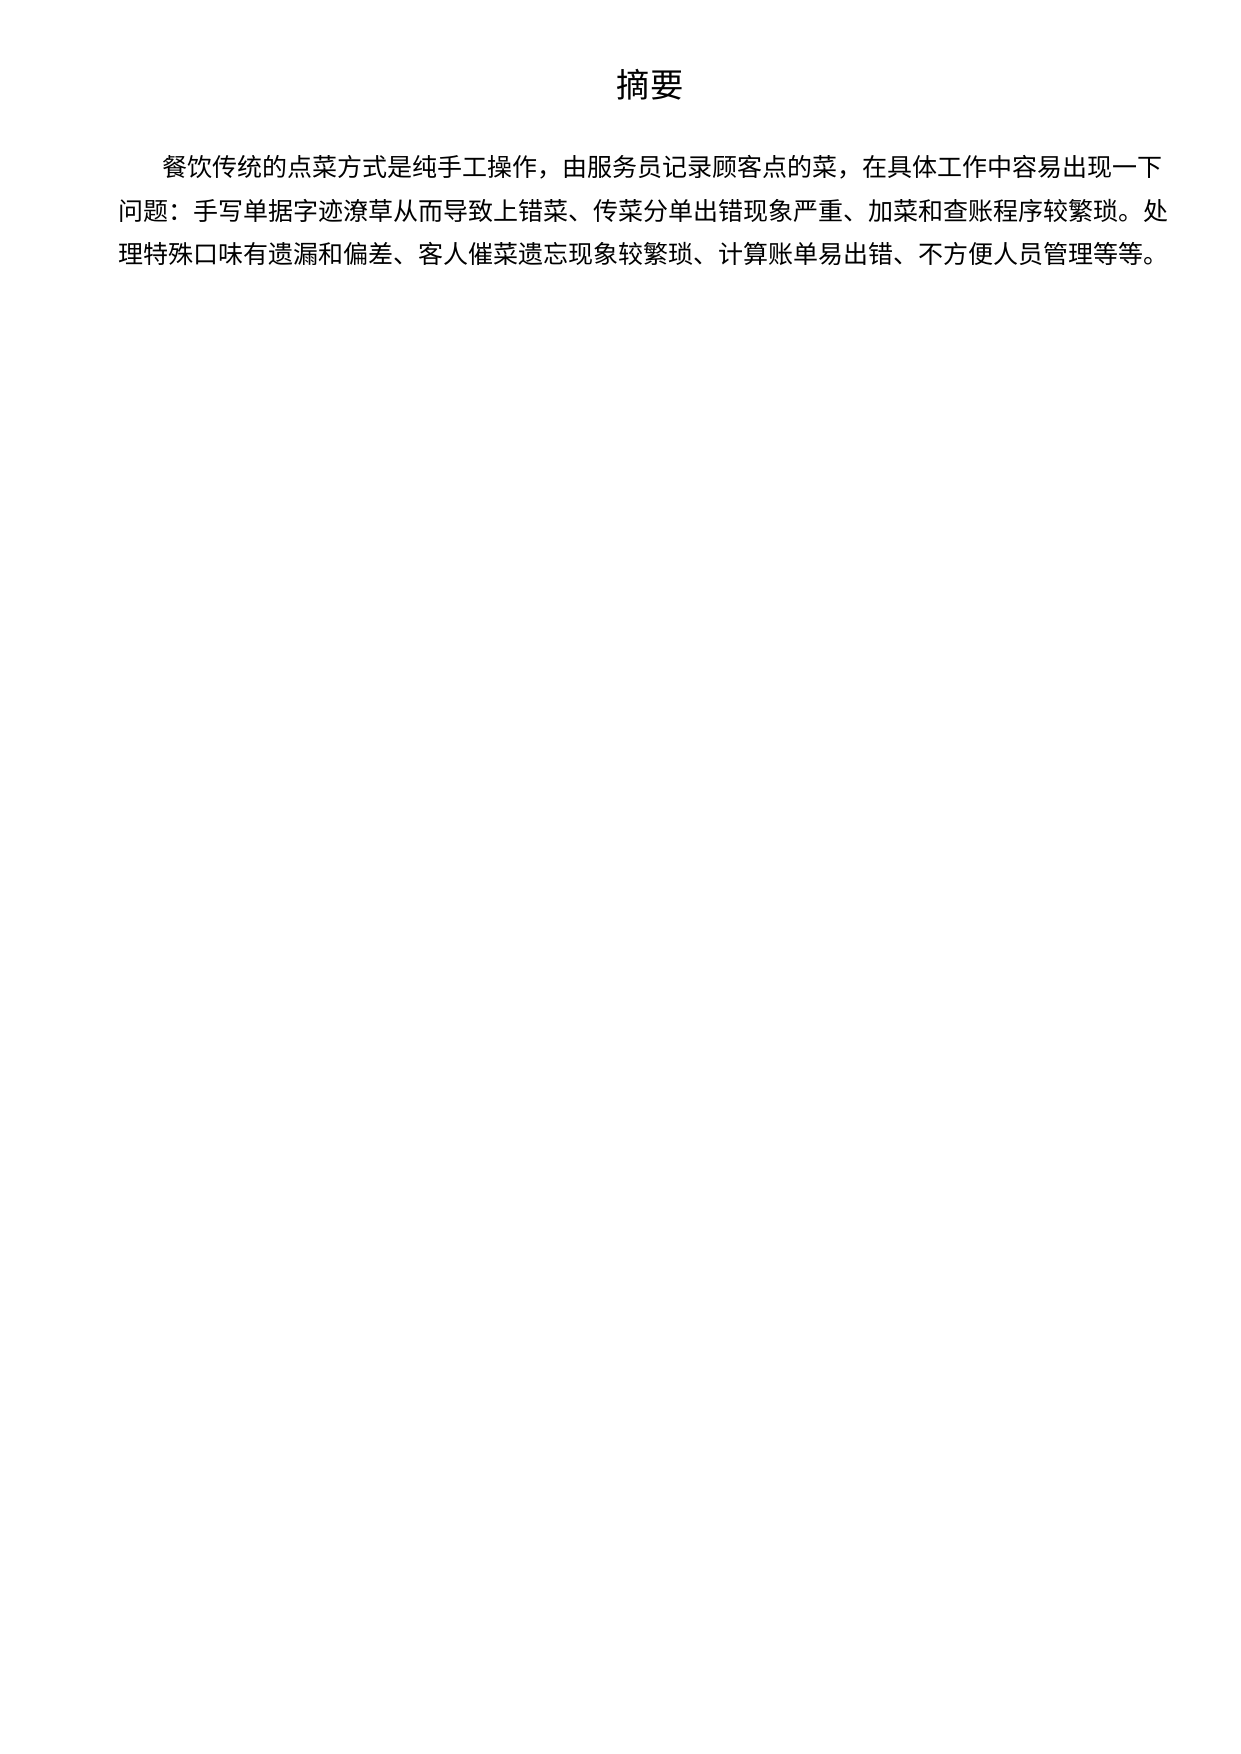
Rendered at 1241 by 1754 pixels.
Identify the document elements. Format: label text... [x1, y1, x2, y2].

text 餐饮传统的点菜方式是纯手工操作，由服务员记录顾客点的菜，在具体工作中容易出现一下问题：手写单据字迹潦草从而导致上错菜、传菜分单出错现象严重、加菜和查账程序较繁琐。处理特殊口味有遗漏和偏差、客人催菜遗忘现象较繁琐、计算账单易出错、不方便人员管理等等。 [118, 148, 1181, 271]
subtitle 摘要 [118, 59, 1181, 107]
